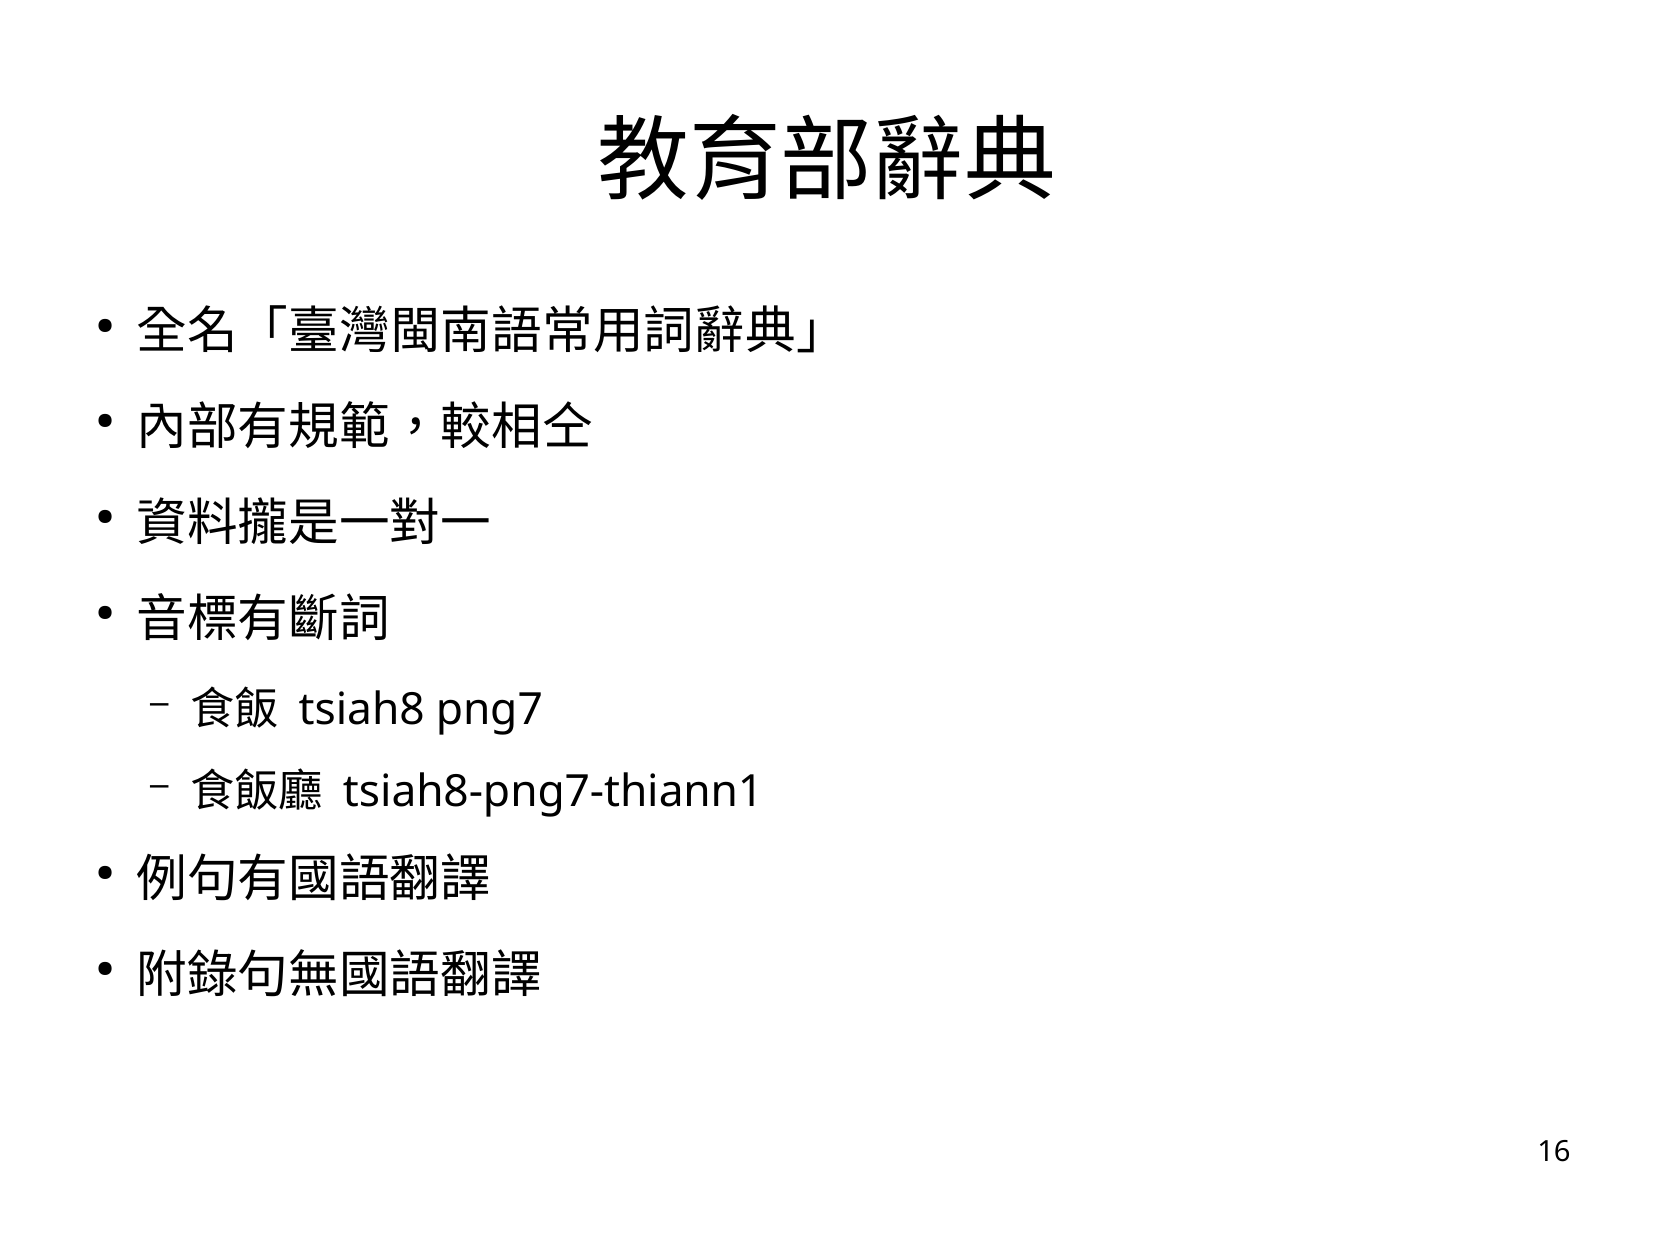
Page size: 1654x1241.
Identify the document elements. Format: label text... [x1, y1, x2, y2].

list 全名「臺灣閩南語常用詞辭典」 內部有規範，較相仝 資料攏是一對一 音標有斷詞 食飯 tsiah8 png7 食飯廳 tsiah8-png7-thiann1 例句有國語翻譯 附錄句無國語翻譯 [82, 290, 1538, 1010]
title 教育部辭典 [82, 49, 1571, 257]
